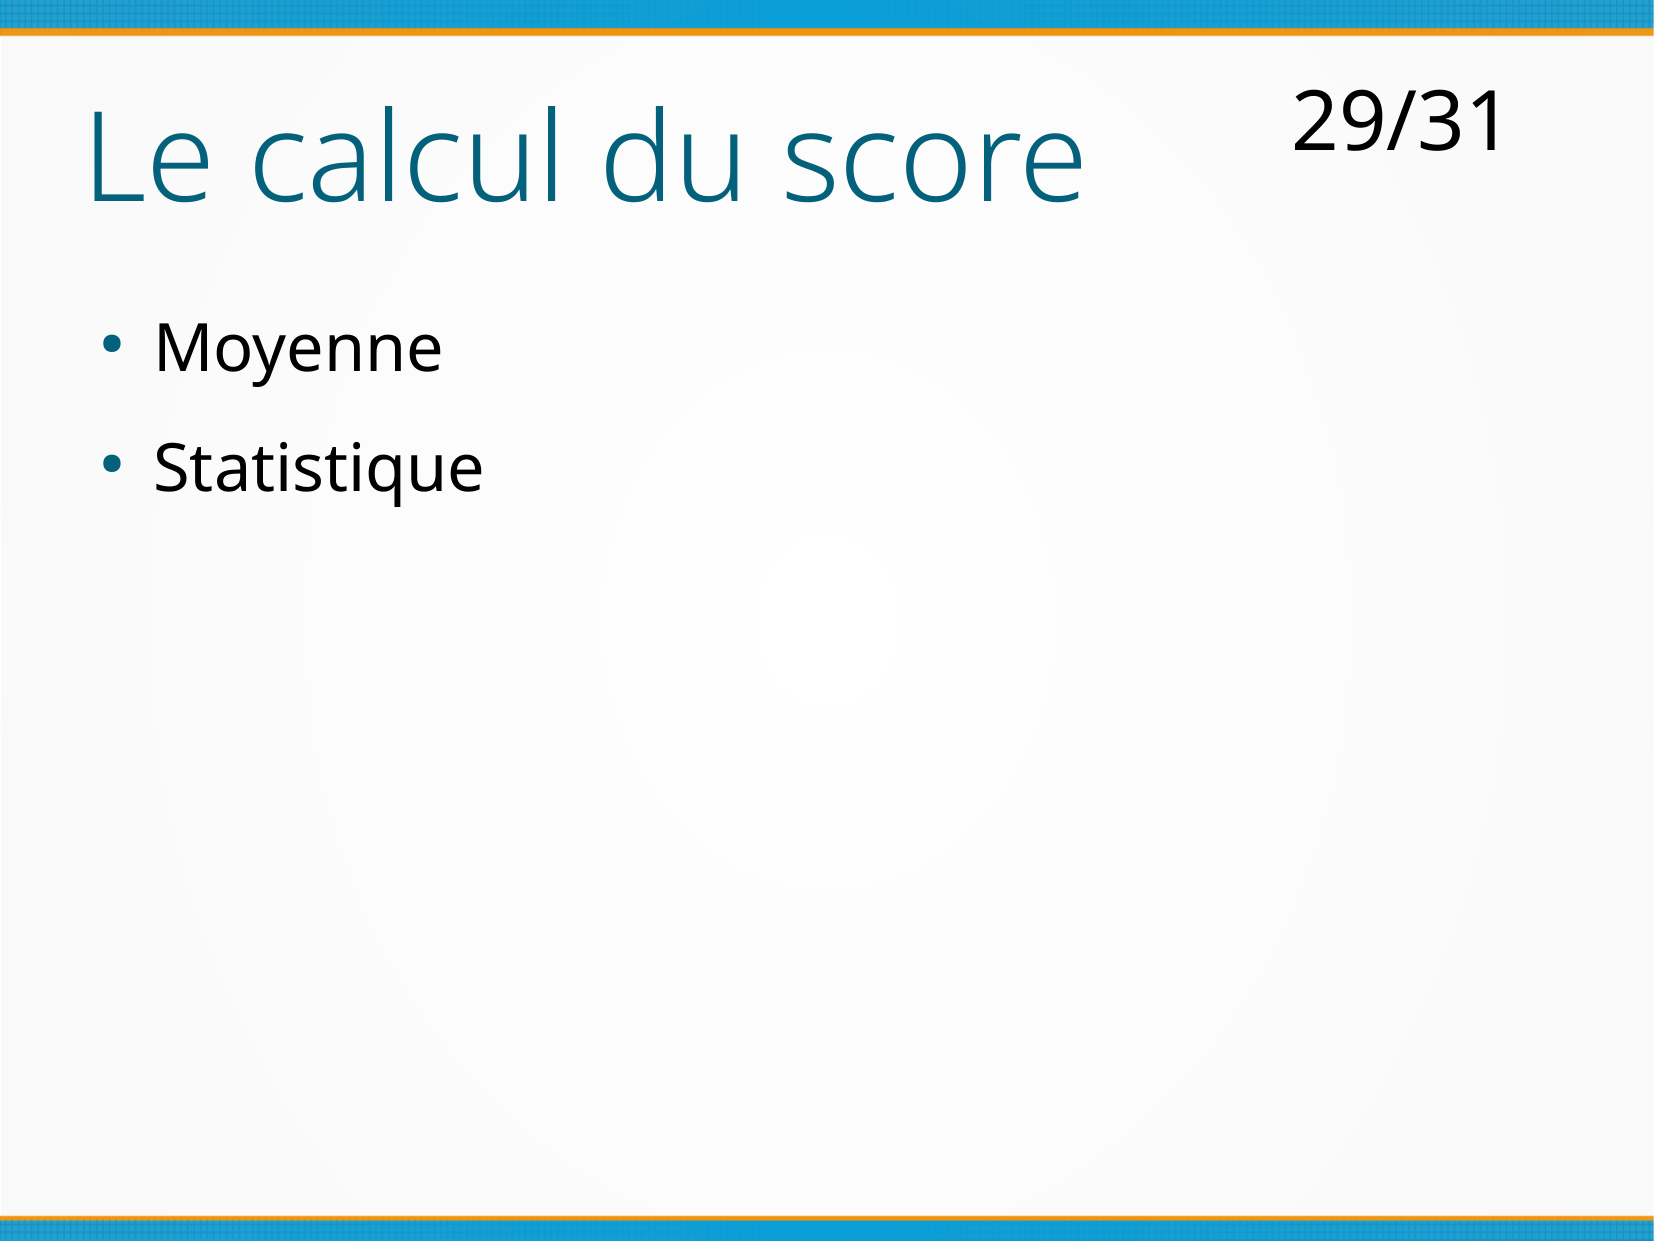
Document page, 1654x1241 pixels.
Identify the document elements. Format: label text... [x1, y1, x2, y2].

title Le calcul du score [82, 49, 1571, 257]
list Moyenne Statistique [82, 300, 1576, 1186]
picture [0, 0, 1654, 1241]
text_box <numéro>/31 [1318, 36, 1654, 201]
